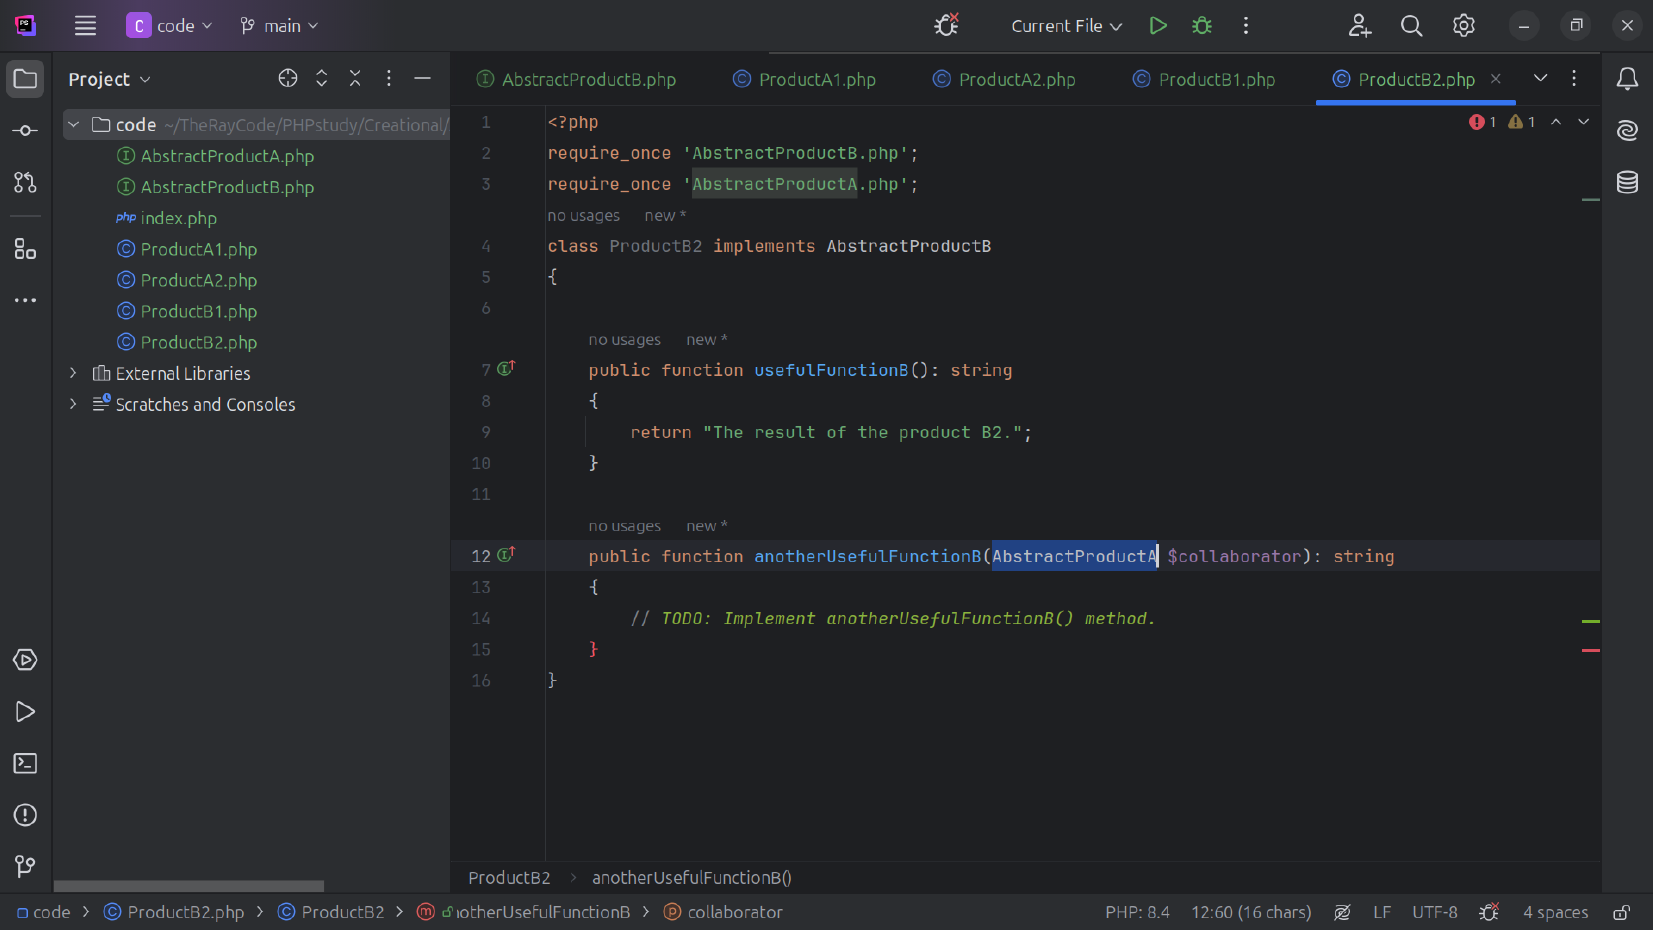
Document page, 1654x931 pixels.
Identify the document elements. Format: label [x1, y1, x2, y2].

picture [0, 0, 1653, 930]
text_box [15, 15, 31, 31]
